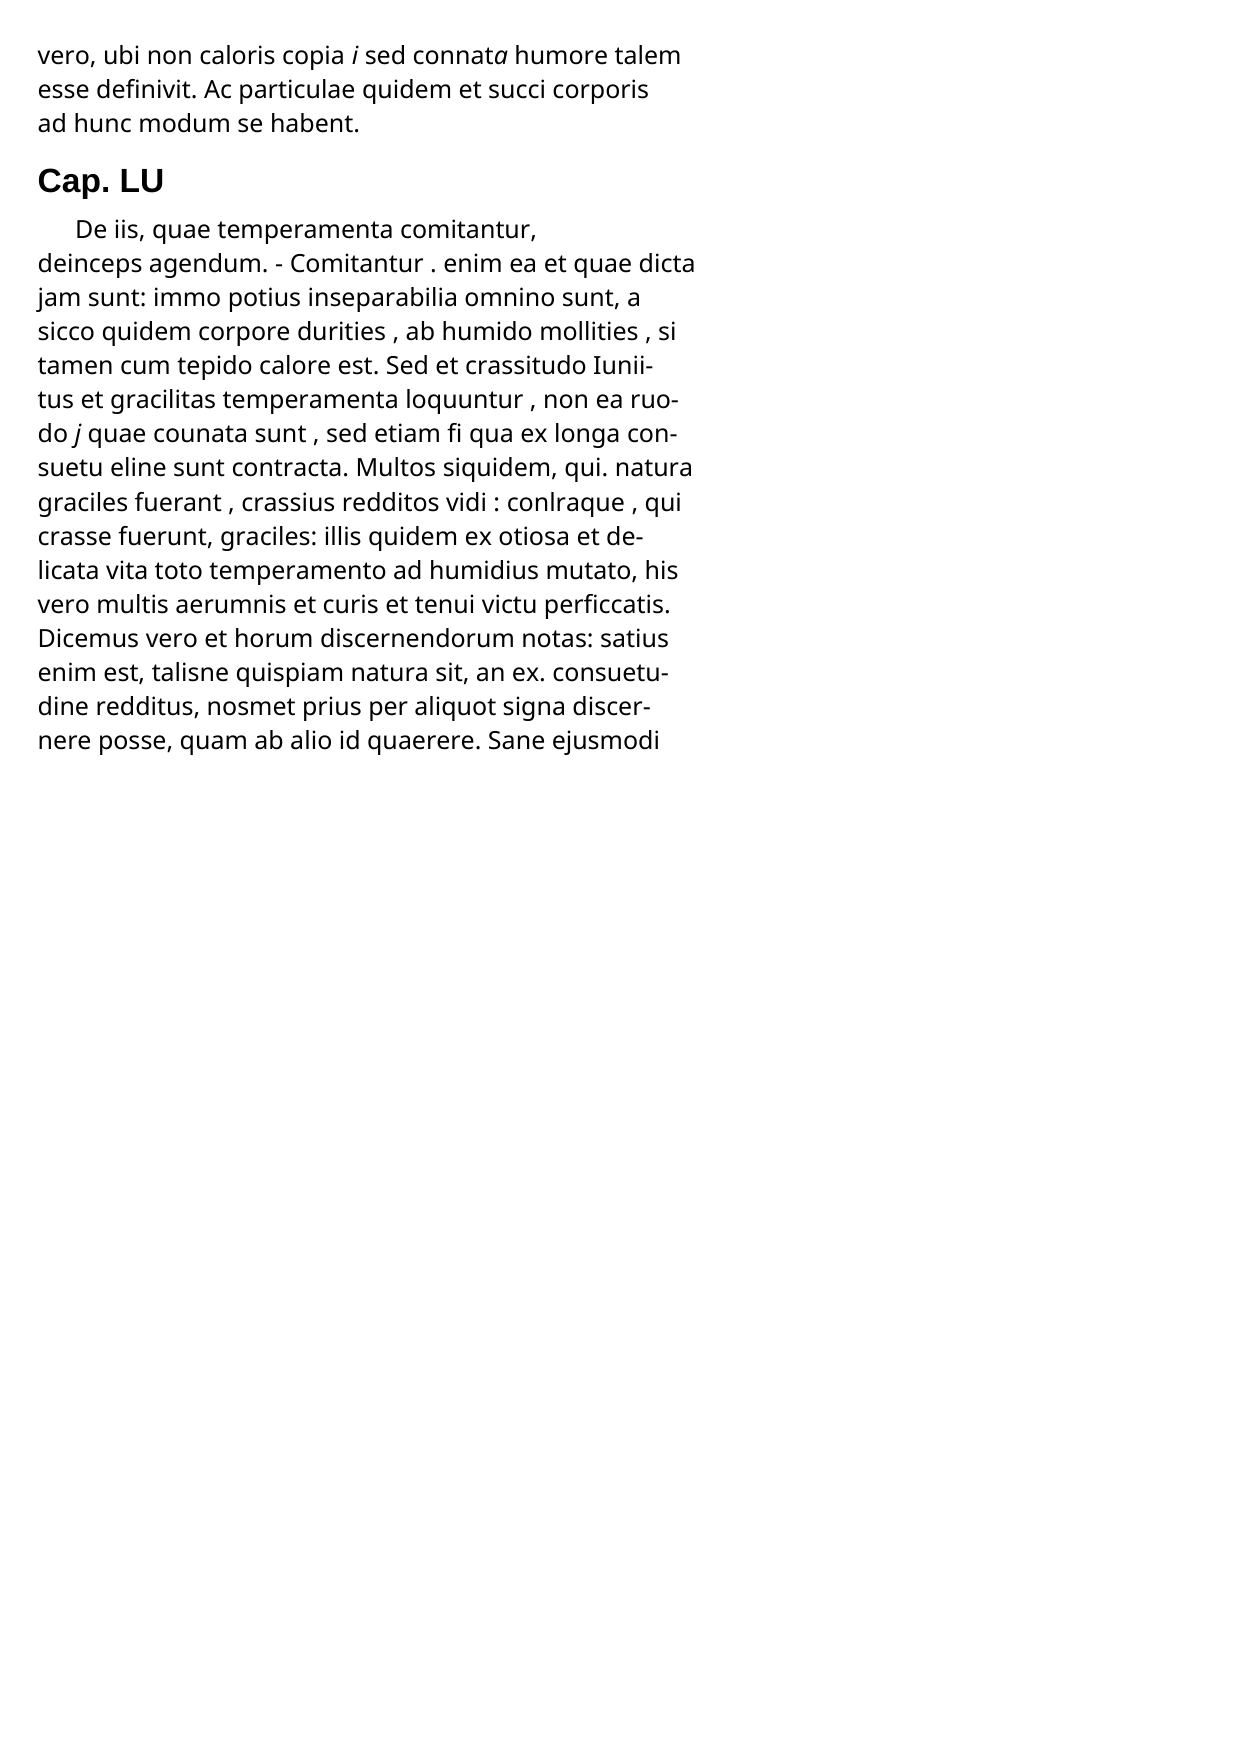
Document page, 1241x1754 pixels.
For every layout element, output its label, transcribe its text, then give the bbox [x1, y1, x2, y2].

text vero, ubi non caloris copia i sed connata humore talem esse definivit. Ac particulae quidem et succi corporis ad hunc modum se habent. [37, 37, 1203, 140]
text De iis, quae temperamenta comitantur, deinceps agendum. - Comitantur . enim ea et quae dicta jam sunt: immo potius inseparabilia omnino sunt, a sicco quidem corpore durities , ab humido mollities , si tamen cum tepido calore est. Sed et crassitudo Iunii- tus et gracilitas temperamenta loquuntur , non ea ruo- do j quae counata sunt , sed etiam fi qua ex longa con- suetu eline sunt contracta. Multos siquidem, qui. natura graciles fuerant , crassius redditos vidi : conlraque , qui crasse fuerunt, graciles: illis quidem ex otiosa et de- licata vita toto temperamento ad humidius mutato, his vero multis aerumnis et curis et tenui victu perficcatis. Dicemus vero et horum discernendorum notas: satius enim est, talisne quispiam natura sit, an ex. consuetu- dine redditus, nosmet prius per aliquot signa discer- nere posse, quam ab alio id quaerere. Sane ejusmodi [37, 212, 1203, 757]
subtitle Cap. LU [37, 161, 1203, 199]
